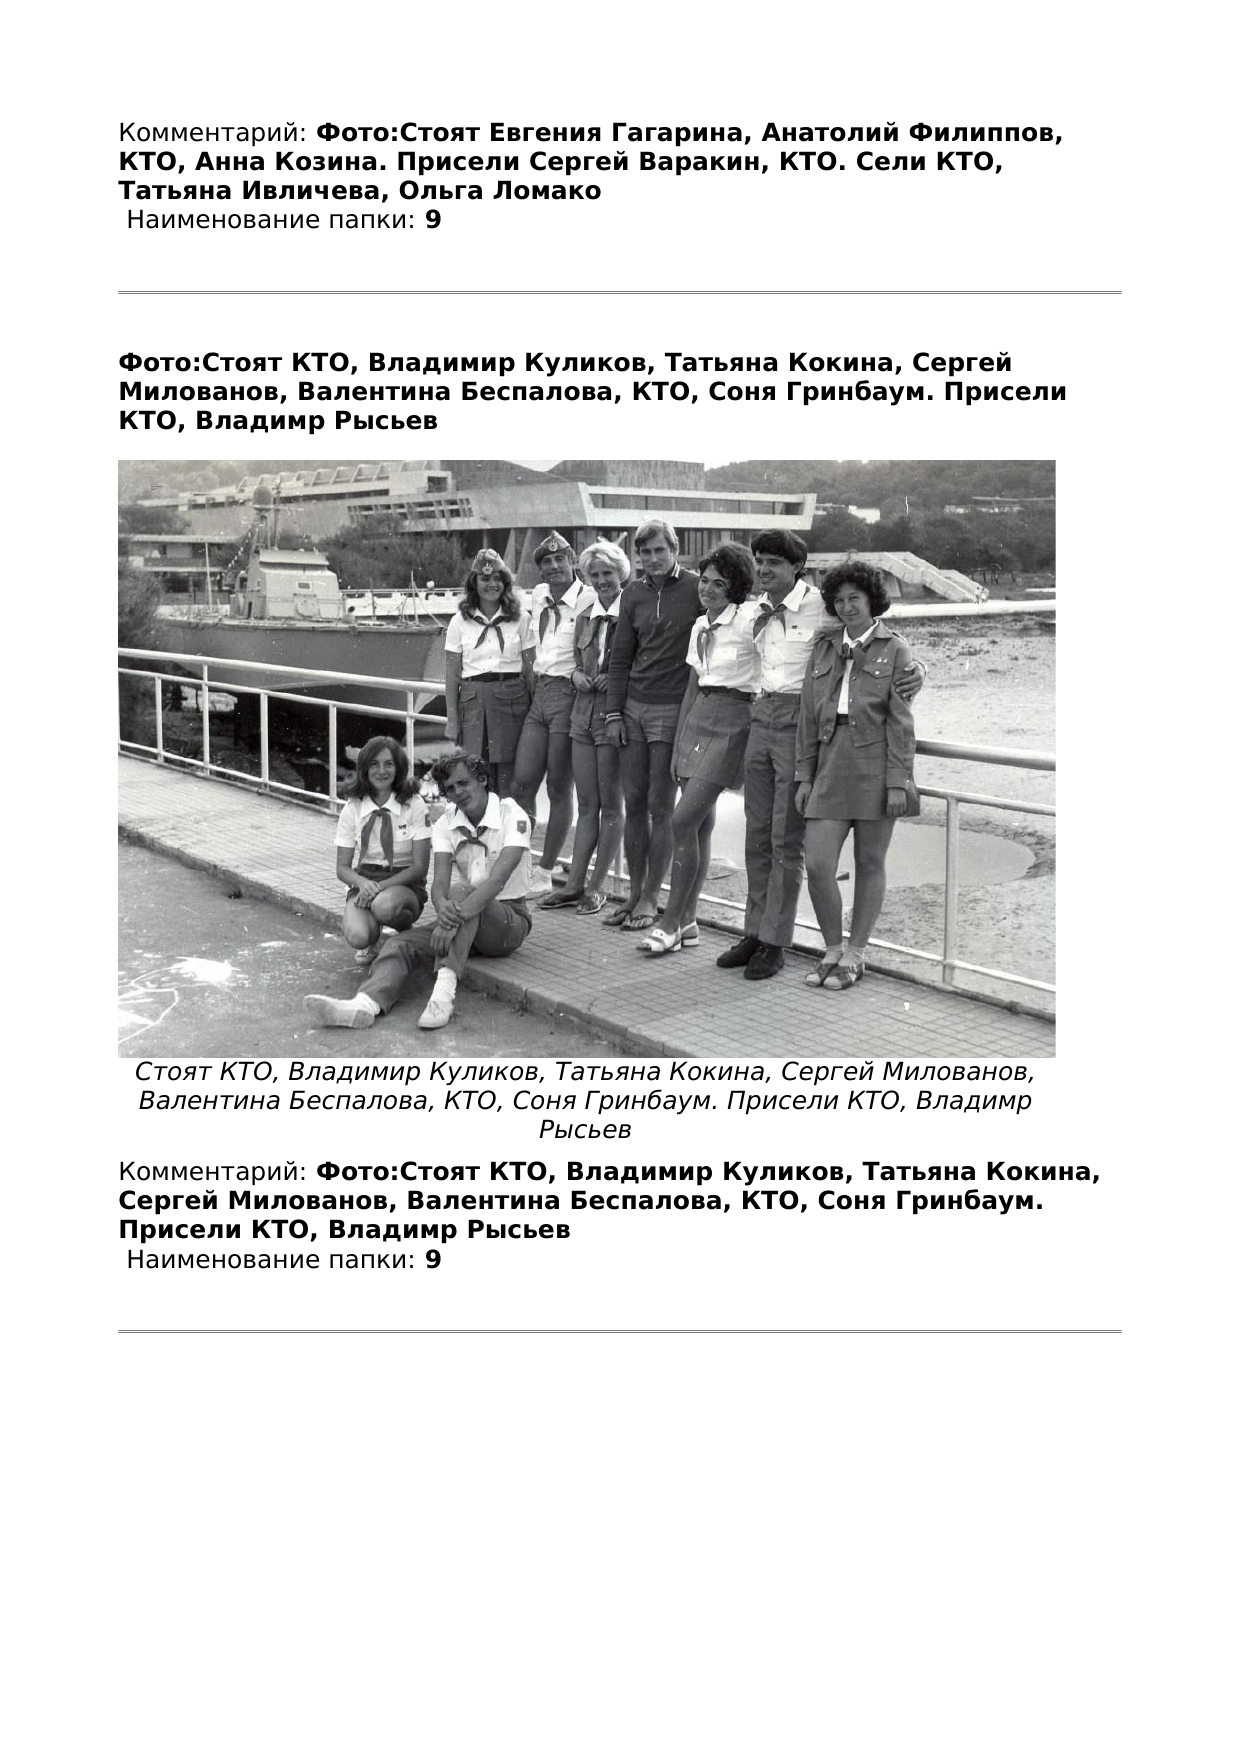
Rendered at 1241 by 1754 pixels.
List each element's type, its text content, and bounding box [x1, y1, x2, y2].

text Комментарий: Фото:Стоят Евгения Гагарина, Анатолий Филиппов, КТО, Анна Козина. Присели Сергей Варакин, КТО. Сели КТО, Татьяна Ивличева, Ольга Ломако Наименование папки: 9 [118, 118, 1122, 264]
text Комментарий: Фото:Стоят КТО, Владимир Куликов, Татьяна Кокина, Сергей Милованов, Валентина Беспалова, КТО, Соня Гринбаум. Присели КТО, Владимр Рысьев Наименование папки: 9 [118, 1157, 1122, 1303]
picture [118, 460, 1056, 1058]
subtitle Фото:Стоят КТО, Владимир Куликов, Татьяна Кокина, Сергей Милованов, Валентина Беспалова, КТО, Соня Гринбаум. Присели КТО, Владимр Рысьев [118, 348, 1122, 435]
text Стоят КТО, Владимир Куликов, Татьяна Кокина, Сергей Милованов, Валентина Беспалова, КТО, Соня Гринбаум. Присели КТО, Владимр Рысьев [118, 1058, 1056, 1145]
